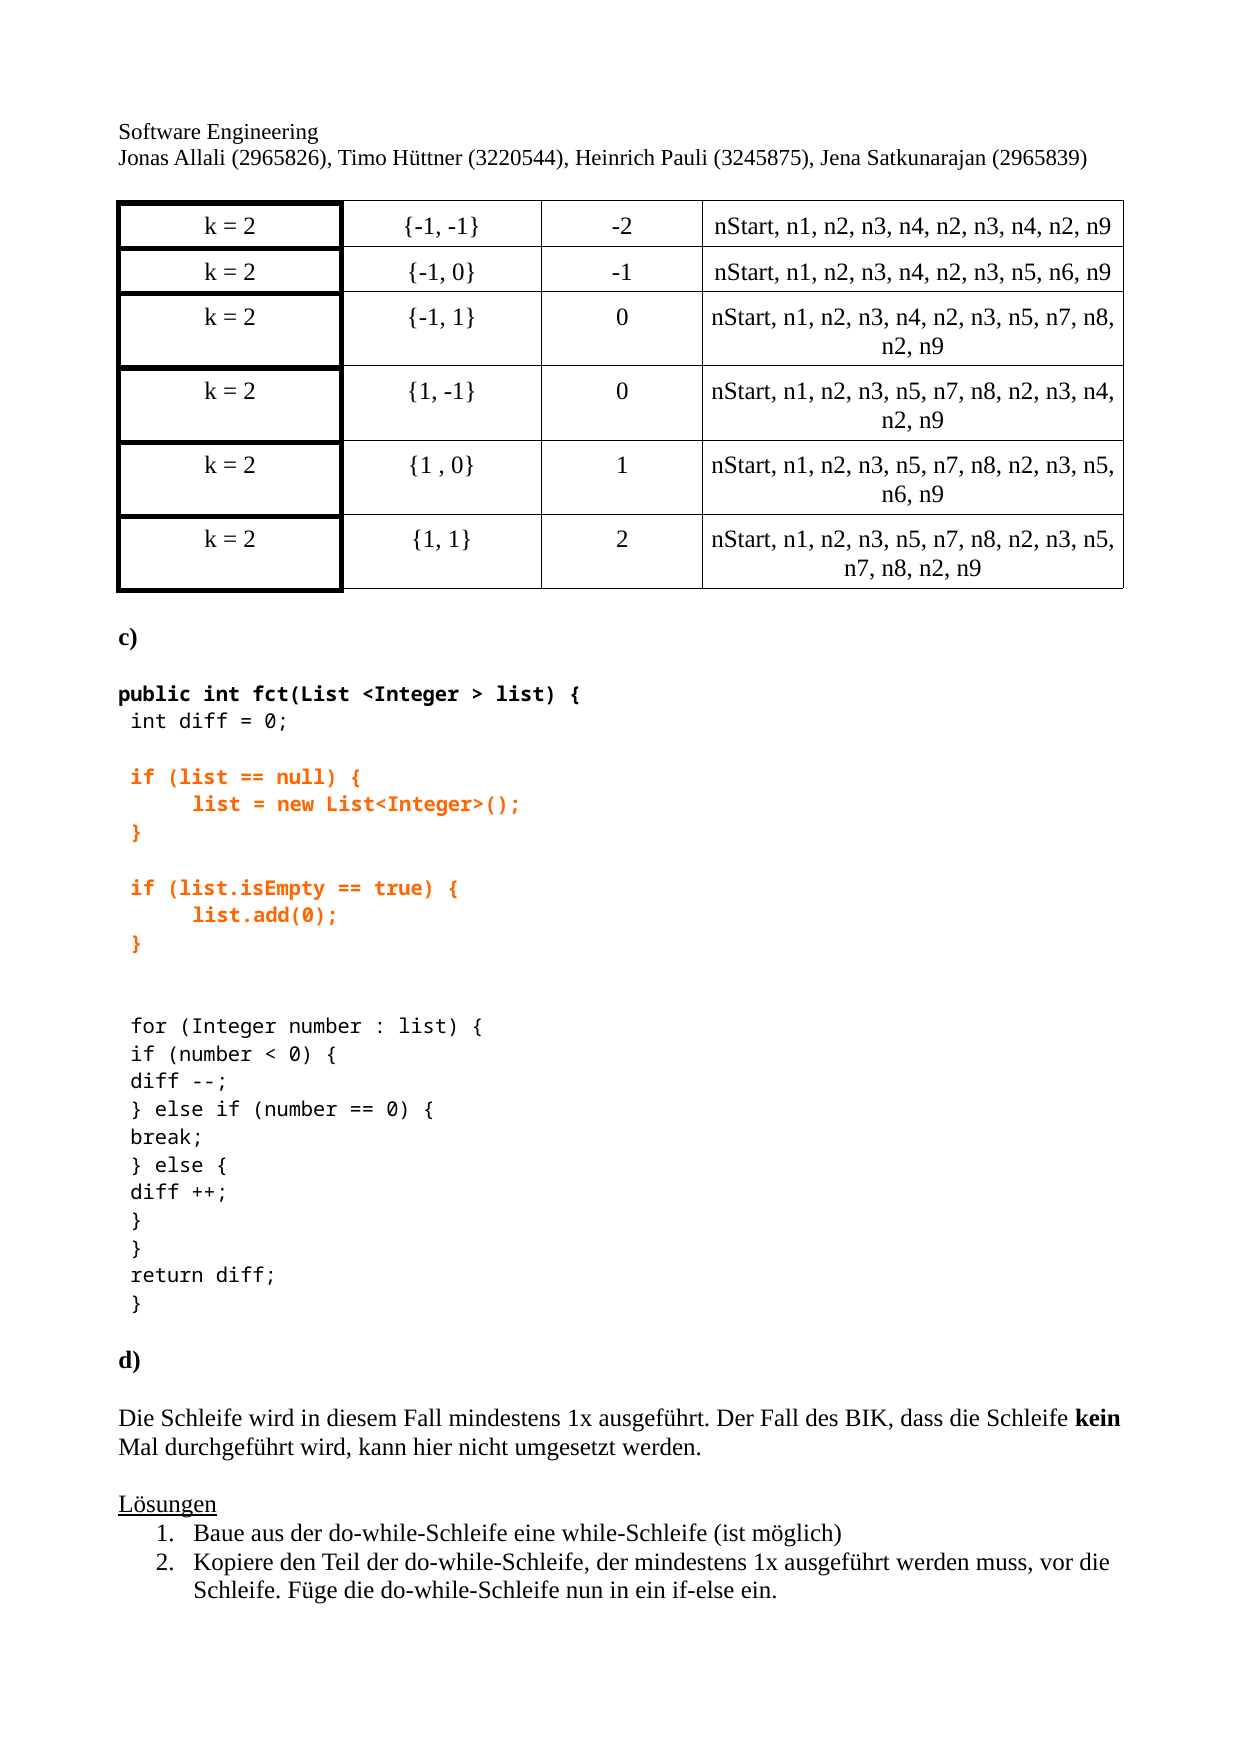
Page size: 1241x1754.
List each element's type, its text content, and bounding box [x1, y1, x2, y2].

text int diff = 0; [118, 707, 1122, 735]
text c) [118, 622, 1122, 651]
text list = new List<Integer>(); [118, 790, 1122, 818]
text list.add(0); [118, 901, 1122, 929]
table_cell k = 2 [121, 371, 339, 439]
text } [118, 929, 1122, 956]
text if (list == null) { [118, 762, 1122, 790]
text break; [118, 1123, 1122, 1150]
table_cell {1, 1} [344, 515, 541, 588]
text } [118, 1233, 1122, 1261]
table_cell {1 , 0} [344, 441, 541, 514]
table_cell nStart, n1, n2, n3, n4, n2, n3, n4, n2, n9 [703, 201, 1123, 246]
text return diff; [118, 1261, 1122, 1289]
table_cell {1, -1} [344, 366, 541, 439]
text if (number < 0) { [118, 1039, 1122, 1067]
list Baue aus der do-while-Schleife eine while-Schleife (ist möglich) [156, 1518, 1122, 1547]
text for (Integer number : list) { [118, 1012, 1122, 1039]
table_cell 0 [542, 366, 702, 439]
text } [118, 818, 1122, 846]
table_cell -2 [542, 201, 702, 246]
list Kopiere den Teil der do-while-Schleife, der mindestens 1x ausgeführt werden muss, vor die Schleife. Füge die do-while-Schleife nun in ein if-else ein. [156, 1547, 1122, 1604]
text } [118, 1206, 1122, 1233]
table_cell nStart, n1, n2, n3, n4, n2, n3, n5, n7, n8, n2, n9 [703, 292, 1123, 365]
table_cell nStart, n1, n2, n3, n5, n7, n8, n2, n3, n4, n2, n9 [703, 366, 1123, 439]
text if (list.isEmpty == true) { [118, 873, 1122, 901]
table_cell nStart, n1, n2, n3, n4, n2, n3, n5, n6, n9 [703, 247, 1123, 291]
text diff --; [118, 1067, 1122, 1095]
table_cell nStart, n1, n2, n3, n5, n7, n8, n2, n3, n5, n7, n8, n2, n9 [703, 515, 1123, 588]
table_cell {-1, 1} [344, 292, 541, 365]
table_cell {-1, 0} [344, 247, 541, 291]
table_cell k = 2 [121, 519, 339, 588]
table_cell 0 [542, 292, 702, 365]
table_cell 2 [542, 515, 702, 588]
table_cell k = 2 [121, 206, 339, 246]
table_cell k = 2 [121, 251, 339, 291]
text Lösungen [118, 1489, 1122, 1518]
table_cell 1 [542, 441, 702, 514]
table_cell k = 2 [121, 445, 339, 514]
table_cell nStart, n1, n2, n3, n5, n7, n8, n2, n3, n5, n6, n9 [703, 441, 1123, 514]
text } else if (number == 0) { [118, 1095, 1122, 1123]
text d) [118, 1345, 1122, 1374]
text diff ++; [118, 1178, 1122, 1206]
text Die Schleife wird in diesem Fall mindestens 1x ausgeführt. Der Fall des BIK, dass die Schleife kein Mal durchgeführt wird, kann hier nicht umgesetzt werden. [118, 1403, 1122, 1460]
table_cell k = 2 [121, 296, 339, 365]
table_cell -1 [542, 247, 702, 291]
text } else { [118, 1150, 1122, 1178]
text } [118, 1289, 1122, 1317]
text public int fct(List <Integer > list) { [118, 679, 1122, 707]
table_cell {-1, -1} [344, 201, 541, 246]
